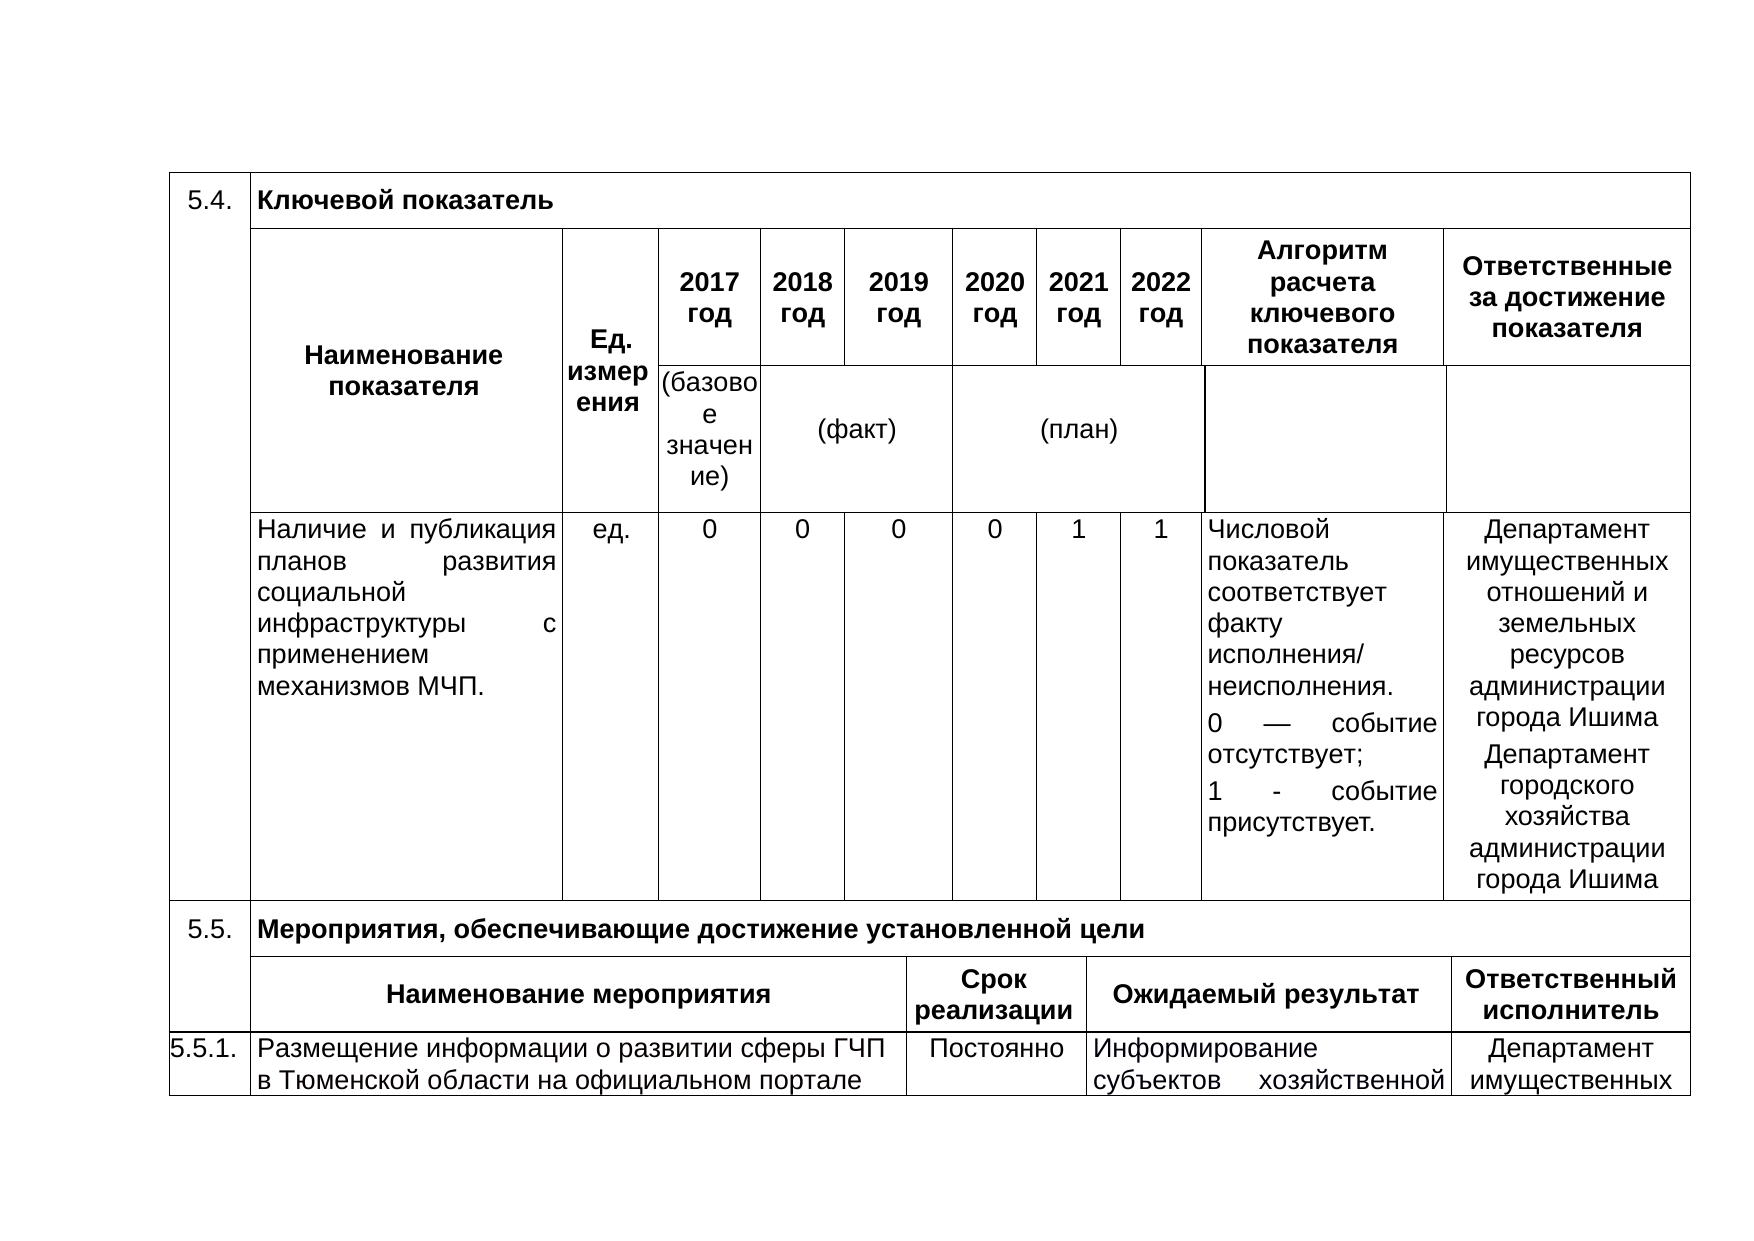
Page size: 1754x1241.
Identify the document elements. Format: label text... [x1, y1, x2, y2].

table_cell 5.5.1. [170, 1033, 250, 1095]
table_cell Постоянно [907, 1033, 1086, 1095]
table_cell Информирование субъектов хозяйственной [1087, 1033, 1451, 1095]
table_cell Ответственные за достижение показателя [1444, 229, 1690, 365]
table_cell [1447, 366, 1690, 512]
table_cell 5.5. [170, 901, 250, 1031]
table_cell 0 [953, 513, 1036, 900]
table_cell Наличие и публикация планов развития социальной инфраструктуры с применением механизмов МЧП. [251, 513, 562, 900]
table_cell 1 [1037, 513, 1120, 900]
table_cell 2017 год [659, 229, 760, 365]
table_cell [1206, 366, 1446, 512]
table_cell Срок реализации [907, 957, 1086, 1031]
table_cell (факт) [761, 366, 952, 512]
table_cell Алгоритм расчета ключевого показателя [1202, 229, 1443, 365]
table_cell 1 [1121, 513, 1201, 900]
table_cell Наименование мероприятия [251, 957, 906, 1031]
table_cell (план) [953, 366, 1204, 512]
table_cell Мероприятия, обеспечивающие достижение установленной цели [251, 901, 1690, 956]
table_cell 2021 год [1037, 229, 1120, 365]
table_cell 2019 год [845, 229, 952, 365]
table_cell ед. [563, 513, 658, 900]
table_cell Наименование показателя [251, 229, 562, 512]
table_cell (базовое значение) [659, 366, 760, 512]
table_cell Размещение информации о развитии сферы ГЧП в Тюменской области на официальном портале [251, 1033, 906, 1095]
table_cell 0 [761, 513, 844, 900]
table_cell Ед. измерения [563, 229, 658, 512]
table_cell Ответственный исполнитель [1452, 957, 1690, 1031]
table_cell Департамент имущественных отношений и земельных ресурсов администрации города Ишима Департамент городского хозяйства администрации города Ишима [1444, 513, 1690, 900]
table_cell Ожидаемый результат [1087, 957, 1451, 1031]
table_cell 0 [845, 513, 952, 900]
table_cell Департамент имущественных [1452, 1033, 1690, 1095]
table_cell Ключевой показатель [251, 173, 1690, 227]
table_cell 0 [659, 513, 760, 900]
table_cell 5.4. [170, 173, 250, 900]
table_cell 2022 год [1121, 229, 1201, 365]
table_cell 2018 год [761, 229, 844, 365]
table_cell 2020 год [953, 229, 1036, 365]
table_cell Числовой показатель соответствует факту исполнения/ неисполнения. 0 — событие отсутствует; 1 - событие присутствует. [1202, 513, 1443, 900]
